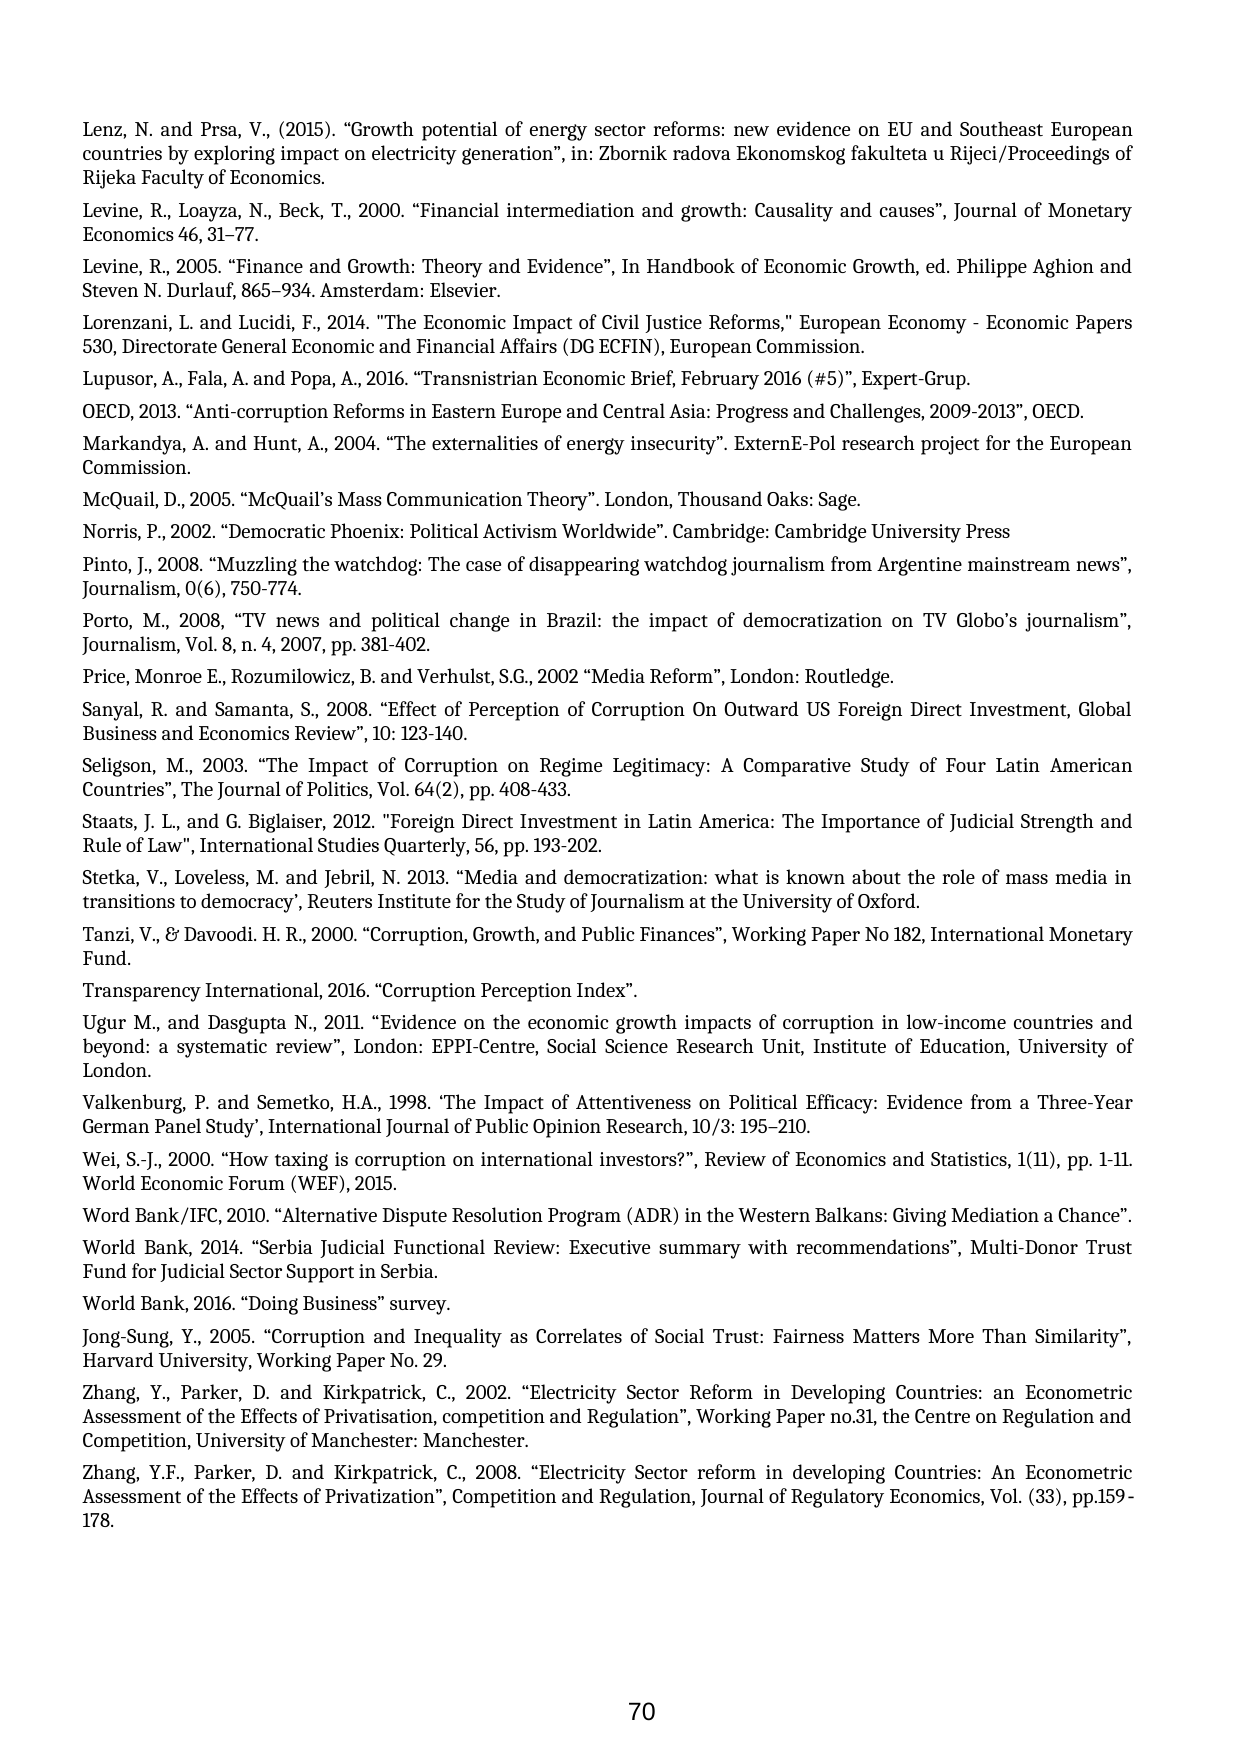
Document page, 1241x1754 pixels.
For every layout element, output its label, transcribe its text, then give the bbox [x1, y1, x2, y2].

text Levine, R., Loayza, N., Beck, T., 2000. “Financial intermediation and growth: Causality and causes”, Journal of Monetary Economics 46, 31–77. [82, 198, 1134, 246]
text Porto, M., 2008, “TV news and political change in Brazil: the impact of democratization on TV Globo’s journalism”, Journalism, Vol. 8, n. 4, 2007, pp. 381-402. [82, 609, 1134, 657]
text Staats, J. L., and G. Biglaiser, 2012. "Foreign Direct Investment in Latin America: The Importance of Judicial Strength and Rule of Law", International Studies Quarterly, 56, pp. 193-202. [82, 810, 1134, 858]
text Lupusor, A., Fala, A. and Popa, A., 2016. “Transnistrian Economic Brief, February 2016 (#5)”, Expert-Grup. [82, 367, 1134, 391]
text Jong-Sung, Y., 2005. “Corruption and Inequality as Correlates of Social Trust: Fairness Matters More Than Similarity”, Harvard University, Working Paper No. 29. [82, 1324, 1134, 1372]
text Zhang, Y.F., Parker, D. and Kirkpatrick, C., 2008. “Electricity Sector reform in developing Countries: An Econometric Assessment of the Effects of Privatization”, Competition and Regulation, Journal of Regulatory Economics, Vol. (33), pp.159‐178. [82, 1461, 1134, 1533]
text World Bank, 2016. “Doing Business” survey. [82, 1292, 1134, 1316]
text Tanzi, V., & Davoodi. H. R., 2000. “Corruption, Growth, and Public Finances”, Working Paper No 182, International Monetary Fund. [82, 922, 1134, 970]
text Seligson, M., 2003. “The Impact of Corruption on Regime Legitimacy: A Comparative Study of Four Latin American Countries”, The Journal of Politics, Vol. 64(2), pp. 408-433. [82, 753, 1134, 801]
text Lenz, N. and Prsa, V., (2015). “Growth potential of energy sector reforms: new evidence on EU and Southeast European countries by exploring impact on electricity generation”, in: Zbornik radova Ekonomskog fakulteta u Rijeci/Proceedings of Rijeka Faculty of Economics. [82, 118, 1134, 190]
text Price, Monroe E., Rozumilowicz, B. and Verhulst, S.G., 2002 “Media Reform”, London: Routledge. [82, 665, 1134, 689]
text Zhang, Y., Parker, D. and Kirkpatrick, C., 2002. “Electricity Sector Reform in Developing Countries: an Econometric Assessment of the Effects of Privatisation, competition and Regulation”, Working Paper no.31, the Centre on Regulation and Competition, University of Manchester: Manchester. [82, 1381, 1134, 1452]
text McQuail, D., 2005. “McQuail’s Mass Communication Theory”. London, Thousand Oaks: Sage. [82, 488, 1134, 512]
text Pinto, J., 2008. “Muzzling the watchdog: The case of disappearing watchdog journalism from Argentine mainstream news”, Journalism, 0(6), 750-774. [82, 552, 1134, 600]
text Ugur M., and Dasgupta N., 2011. “Evidence on the economic growth impacts of corruption in low-income countries and beyond: a systematic review”, London: EPPI-Centre, Social Science Research Unit, Institute of Education, University of London. [82, 1011, 1134, 1083]
text Norris, P., 2002. “Democratic Phoenix: Political Activism Worldwide”. Cambridge: Cambridge University Press [82, 520, 1134, 544]
text Valkenburg, P. and Semetko, H.A., 1998. ‘The Impact of Attentiveness on Political Efficacy: Evidence from a Three-Year German Panel Study’, International Journal of Public Opinion Research, 10/3: 195–210. [82, 1091, 1134, 1139]
text Stetka, V., Loveless, M. and Jebril, N. 2013. “Media and democratization: what is known about the role of mass media in transitions to democracy’, Reuters Institute for the Study of Journalism at the University of Oxford. [82, 866, 1134, 914]
text Wei, S.-J., 2000. “How taxing is corruption on international investors?”, Review of Economics and Statistics, 1(11), pp. 1-11. World Economic Forum (WEF), 2015. [82, 1147, 1134, 1195]
text World Bank, 2014. “Serbia Judicial Functional Review: Executive summary with recommendations”, Multi-Donor Trust Fund for Judicial Sector Support in Serbia. [82, 1236, 1134, 1284]
text Markandya, A. and Hunt, A., 2004. “The externalities of energy insecurity”. ExternE-Pol research project for the European Commission. [82, 432, 1134, 479]
text Transparency International, 2016. “Corruption Perception Index”. [82, 978, 1134, 1002]
text Levine, R., 2005. “Finance and Growth: Theory and Evidence”, In Handbook of Economic Growth, ed. Philippe Aghion and Steven N. Durlauf, 865–934. Amsterdam: Elsevier. [82, 254, 1134, 302]
text Lorenzani, L. and Lucidi, F., 2014. "The Economic Impact of Civil Justice Reforms," European Economy - Economic Papers 530, Directorate General Economic and Financial Affairs (DG ECFIN), European Commission. [82, 311, 1134, 359]
text Word Bank/IFC, 2010. “Alternative Dispute Resolution Program (ADR) in the Western Balkans: Giving Mediation a Chance”. [82, 1203, 1134, 1227]
text OECD, 2013. “Anti-corruption Reforms in Eastern Europe and Central Asia: Progress and Challenges, 2009-2013”, OECD. [82, 399, 1134, 423]
text Sanyal, R. and Samanta, S., 2008. “Effect of Perception of Corruption On Outward US Foreign Direct Investment, Global Business and Economics Review”, 10: 123-140. [82, 697, 1134, 745]
